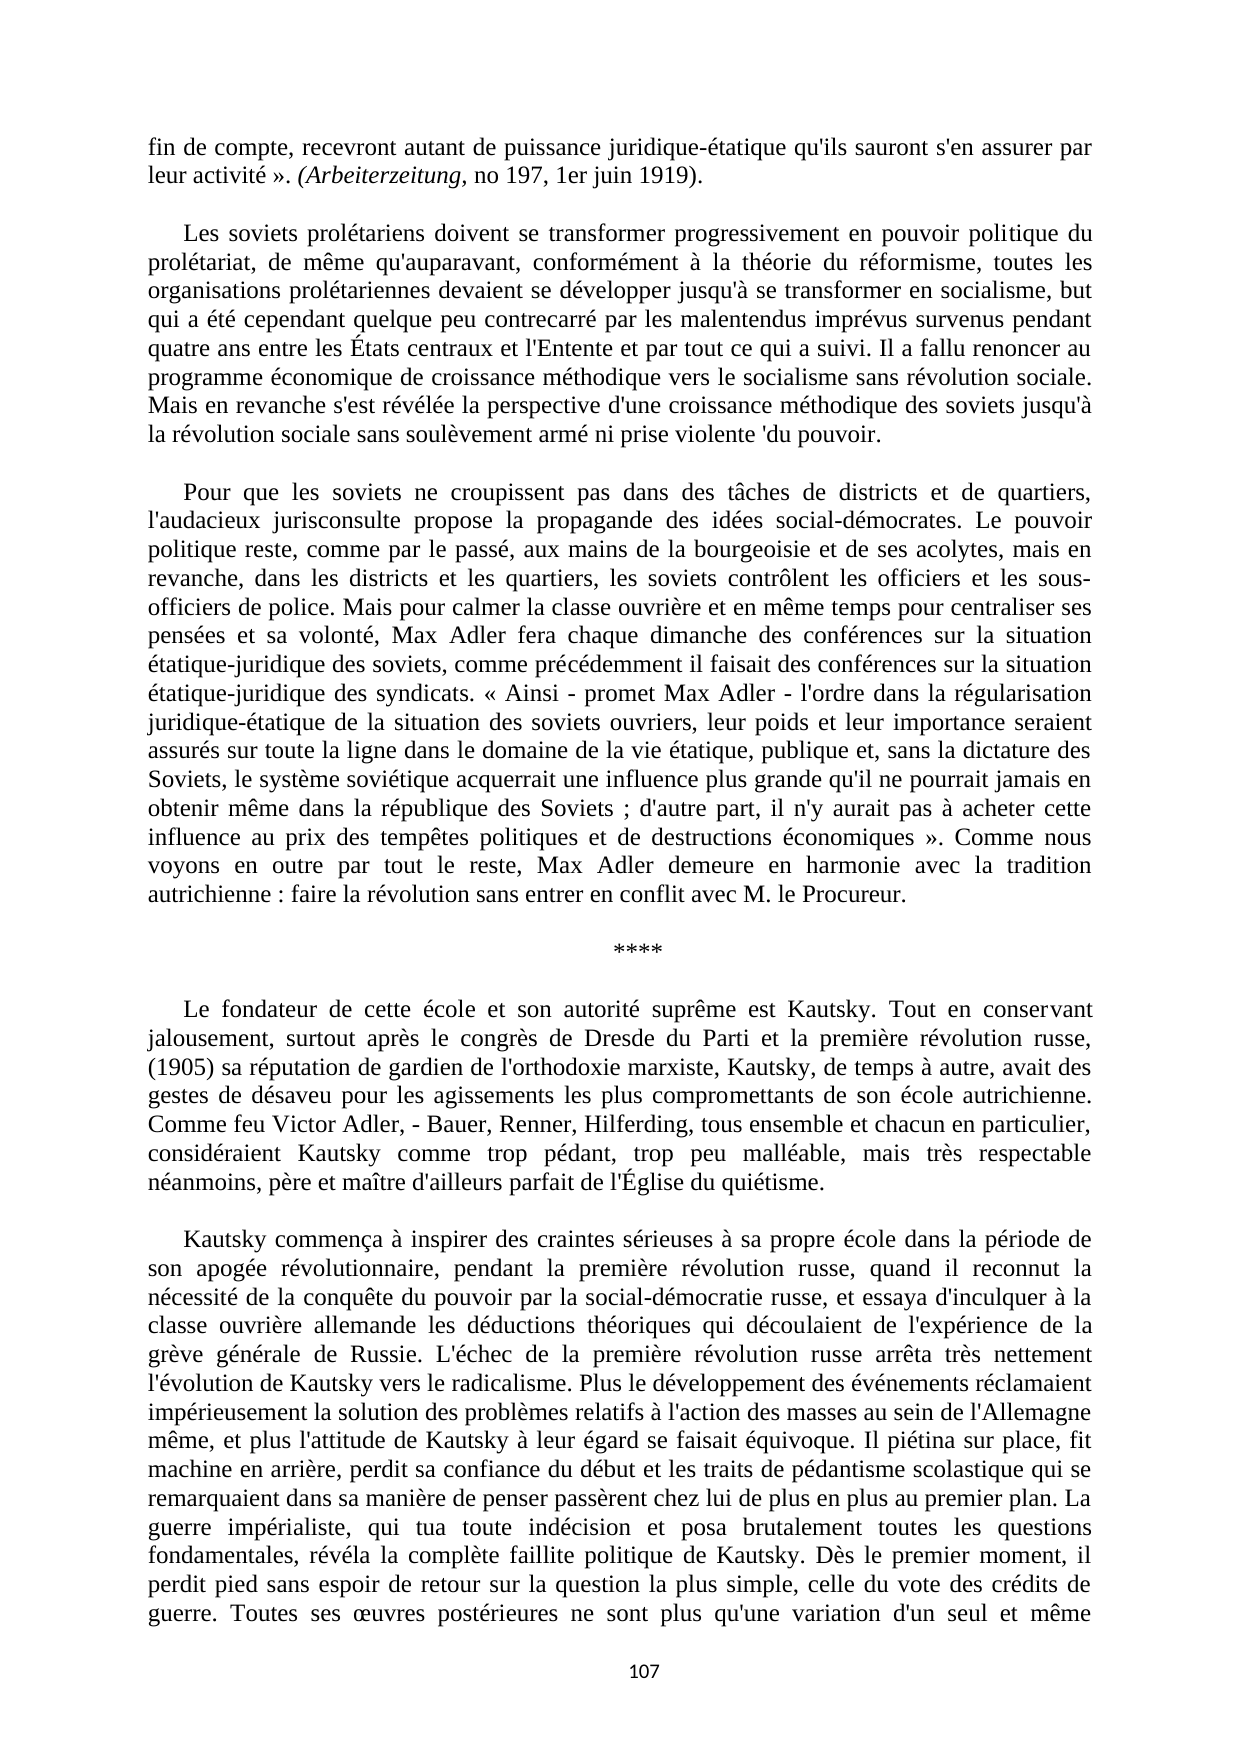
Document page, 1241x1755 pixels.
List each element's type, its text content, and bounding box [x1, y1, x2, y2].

text Pour que les soviets ne croupissent pas dans des tâches de districts et de quartiers, l'audacieux jurisconsulte propose la propagande des idées social-démocrates. Le pouvoir politique reste, comme par le passé, aux mains de la bourgeoisie et de ses acolytes, mais en revanche, dans les districts et les quartiers, les soviets contrôlent les officiers et les sous-officiers de police. Mais pour calmer la classe ouvrière et en même temps pour centraliser ses pensées et sa volonté, Max Adler fera chaque dimanche des conférences sur la situation étatique-juridique des soviets, comme pré­cé­demment il faisait des conférences sur la situation étatique-juridique des syndicats. « Ainsi - promet Max Adler - l'ordre dans la régularisation juridique-étatique de la situation des soviets ouvriers, leur poids et leur importance seraient assurés sur toute la ligne dans le domaine de la vie étatique, publique et, sans la dictature des Soviets, le système soviétique acquerrait une influence plus grande qu'il ne pourrait jamais en obtenir même dans la république des Soviets ; d'autre part, il n'y aurait pas à acheter cette influence au prix des tempêtes politiques et de destructions économiques ». Comme nous voyons en outre par tout le reste, Max Adler demeure en harmonie avec la tradition autrichienne : faire la révolution sans entrer en conflit avec M. le Procureur. [148, 477, 1093, 908]
text Le fondateur de cette école et son autorité suprême est Kautsky. Tout en conser­vant jalousement, surtout après le congrès de Dresde du Parti et la première révolution russe, (1905) sa réputation de gardien de l'orthodoxie marxiste, Kautsky, de temps à autre, avait des gestes de désaveu pour les agissements les plus compro­met­tants de son école autrichienne. Comme feu Victor Adler, - Bauer, Renner, Hilferding, tous ensemble et chacun en particulier, considéraient Kautsky comme trop pédant, trop peu malléable, mais très respectable néanmoins, père et maître d'ailleurs parfait de l'Église du quiétisme. [148, 994, 1093, 1195]
text Kautsky commença à inspirer des craintes sérieuses à sa propre école dans la période de son apogée révolutionnaire, pendant la première révolution russe, quand il reconnut la nécessité de la conquête du pouvoir par la social-démocratie russe, et essaya d'inculquer à la classe ouvrière allemande les déductions théoriques qui décou­laient de l'expérience de la grève générale de Russie. L'échec de la première révolu­tion russe arrêta très nettement l'évolution de Kautsky vers le radicalisme. Plus le développement des événements réclamaient impérieusement la solution des problèmes relatifs à l'action des masses au sein de l'Allemagne même, et plus l'attitude de Kautsky à leur égard se faisait équivoque. Il piétina sur place, fit machine en arrière, perdit sa confiance du début et les traits de pédantisme scolastique qui se remar­quaient dans sa manière de penser passèrent chez lui de plus en plus au premier plan. La guerre impérialiste, qui tua toute indécision et posa brutalement toutes les questions fondamentales, révéla la complète faillite politique de Kautsky. Dès le premier moment, il perdit pied sans espoir de retour sur la question la plus simple, celle du vote des crédits de guerre. Toutes ses œuvres postérieures ne sont plus qu'une variation d'un seul et même [148, 1224, 1093, 1627]
text Les soviets prolétariens doivent se transformer progressivement en pouvoir poli­ti­que du prolétariat, de même qu'auparavant, conformément à la théorie du réfor­misme, toutes les organisations prolétariennes devaient se développer jusqu'à se transformer en socialisme, but qui a été cependant quelque peu contrecarré par les malentendus imprévus survenus pendant quatre ans entre les États centraux et l'Entente et par tout ce qui a suivi. Il a fallu renoncer au programme économique de croissance méthodi­que vers le socialisme sans révolution sociale. Mais en revanche s'est révélée la perspective d'une croissance méthodique des soviets jusqu'à la révo­lution sociale sans soulèvement armé ni prise violente 'du pouvoir. [148, 218, 1093, 448]
text fin de comp­te, recevront autant de puissance juridique-étatique qu'ils sauront s'en assurer par leur activité ». (Arbeiterzeitung, no 197, 1er juin 1919). [148, 132, 1093, 189]
text **** [148, 937, 1093, 965]
